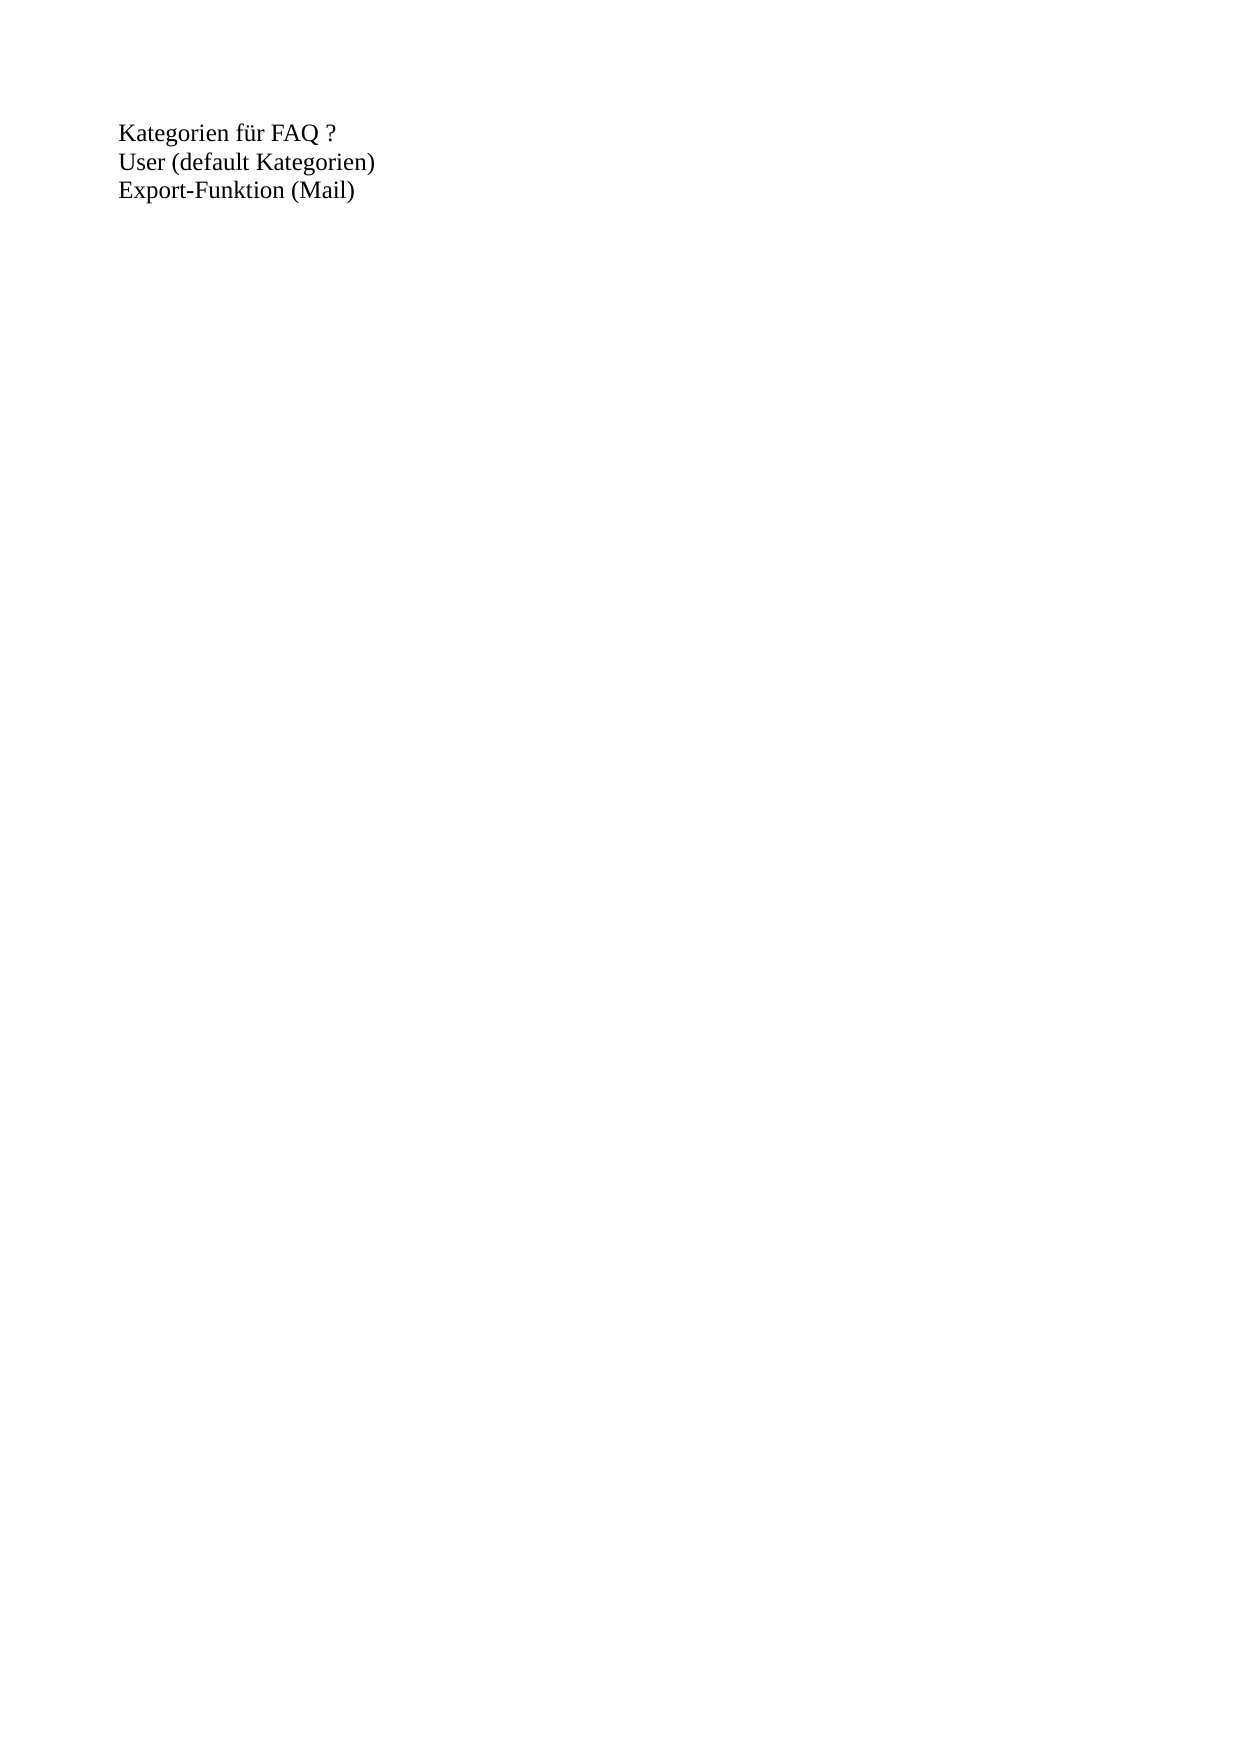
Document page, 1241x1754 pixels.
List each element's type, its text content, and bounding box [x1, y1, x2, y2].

text User (default Kategorien) [118, 147, 1122, 176]
text Kategorien für FAQ ? [118, 118, 1122, 147]
text Export-Funktion (Mail) [118, 176, 1122, 204]
